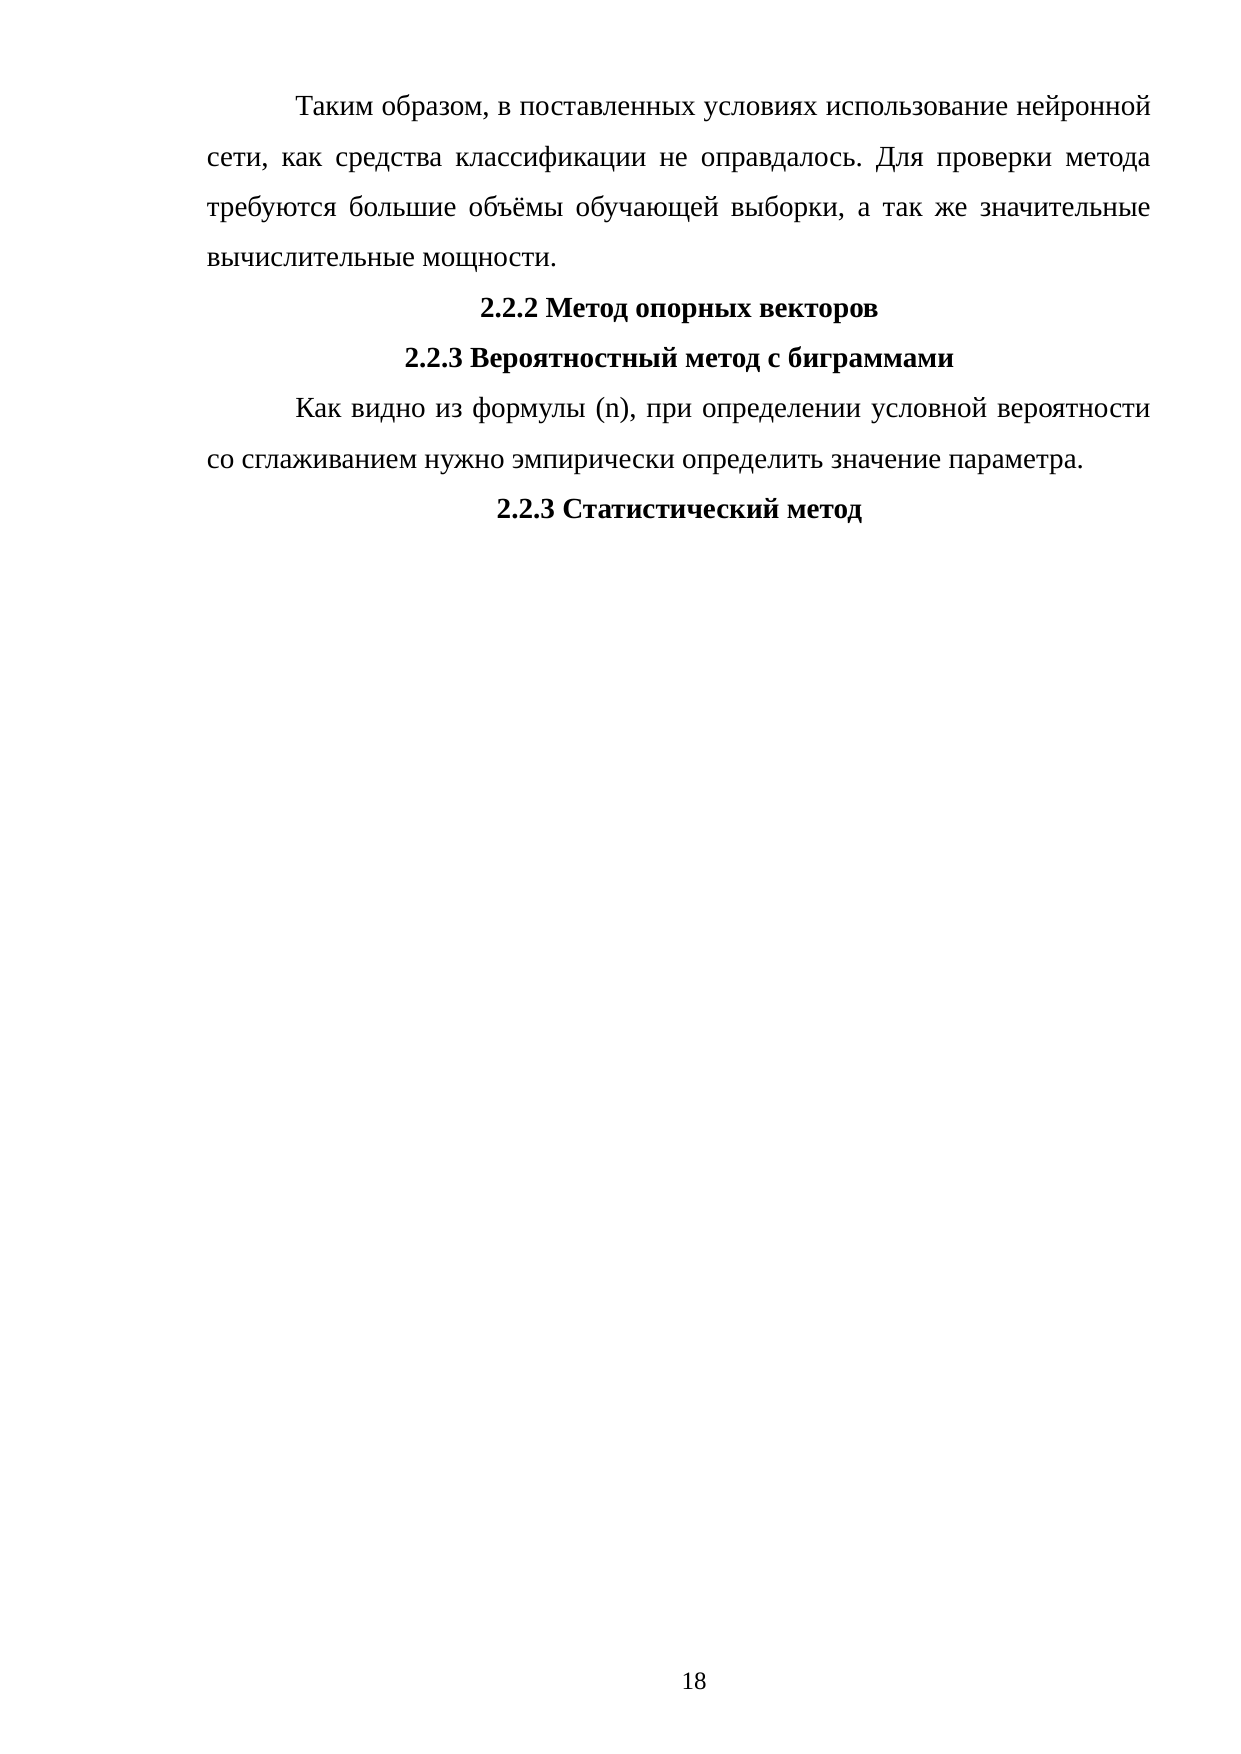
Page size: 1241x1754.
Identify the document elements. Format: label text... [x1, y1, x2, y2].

subtitle 2.2.2 Метод опорных векторов [207, 290, 1152, 323]
text Таким образом, в поставленных условиях использование нейронной сети, как средства классификации не оправдалось. Для проверки метода требуются большие объёмы обучающей выборки, а так же значительные вычислительные мощности. [207, 88, 1152, 273]
subtitle 2.2.3 Вероятностный метод с биграммами [207, 340, 1152, 374]
subtitle 2.2.3 Статистический метод [207, 491, 1152, 524]
text Как видно из формулы (n), при определении условной вероятности со сглаживанием нужно эмпирически определить значение параметра. [207, 390, 1152, 474]
